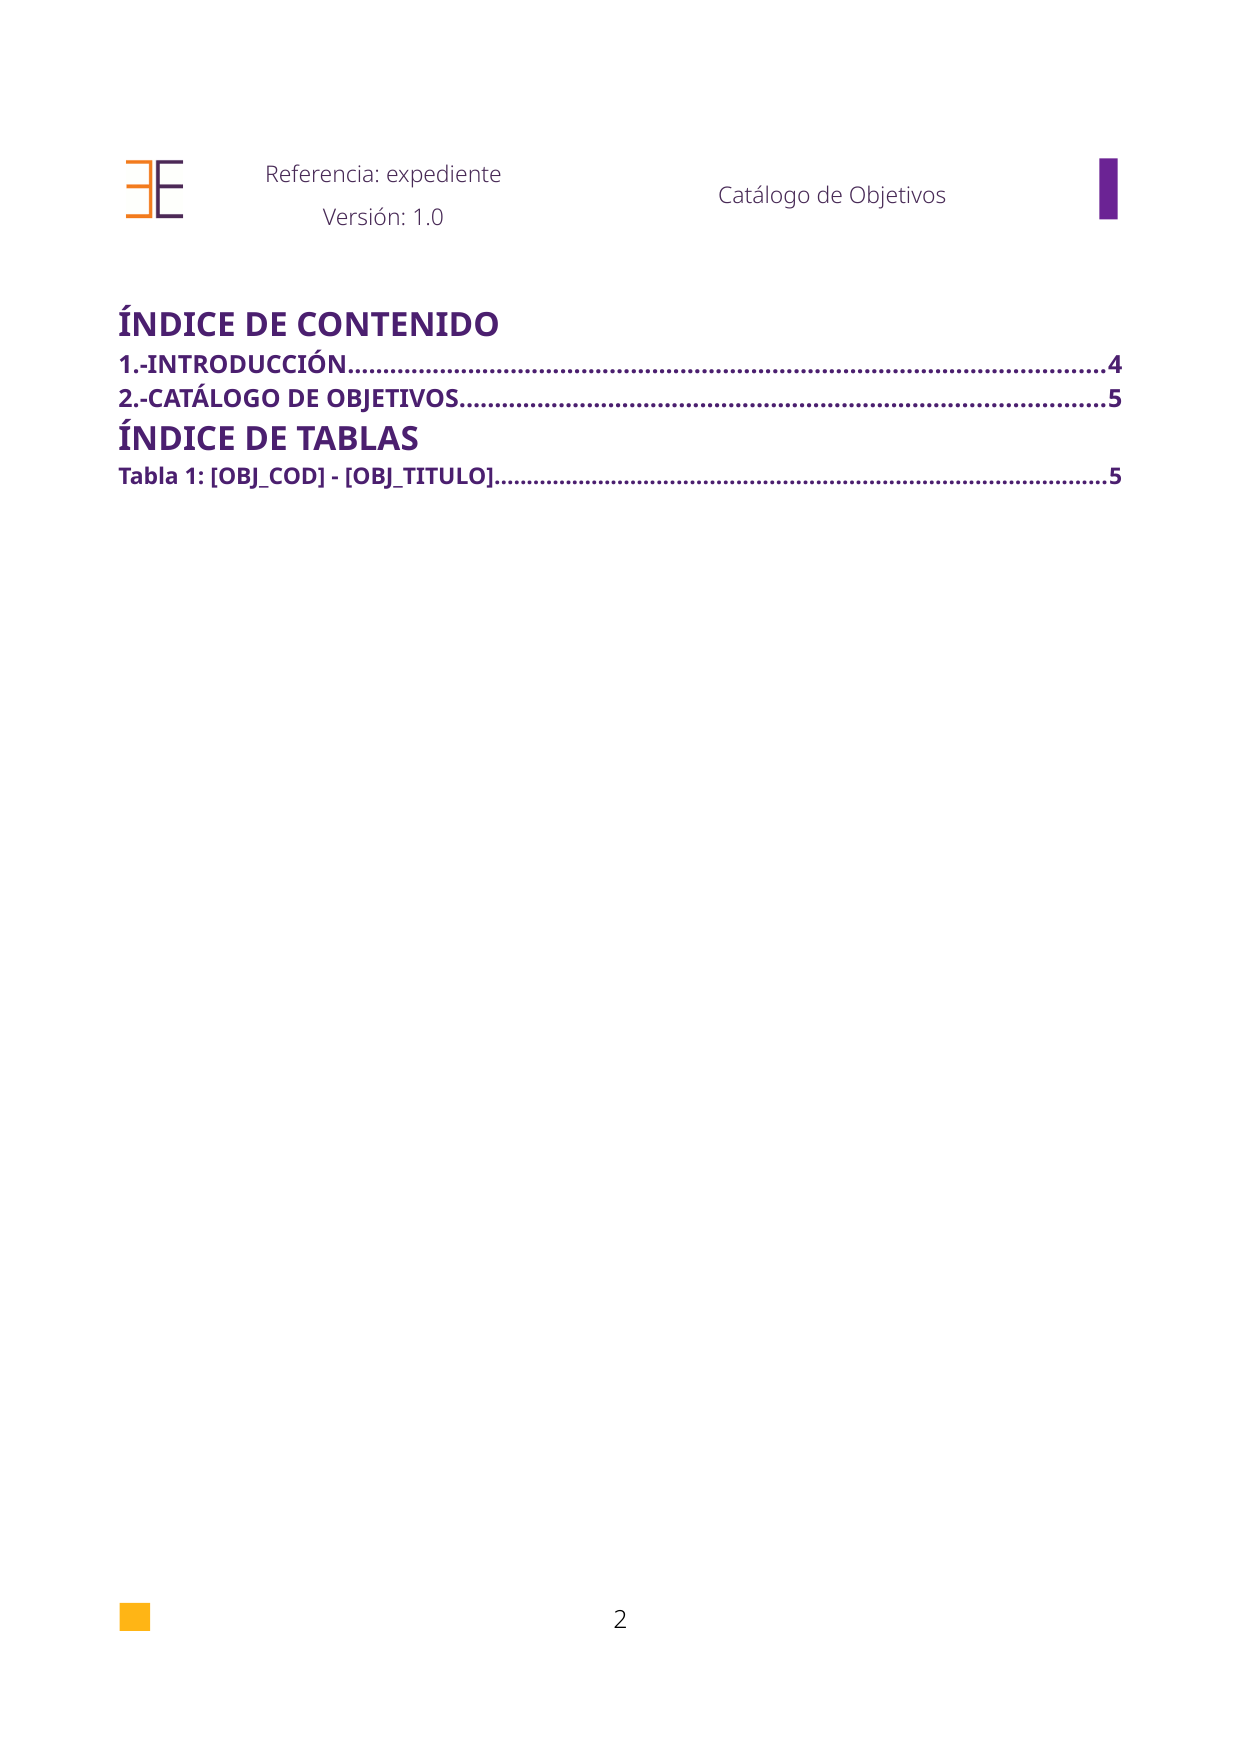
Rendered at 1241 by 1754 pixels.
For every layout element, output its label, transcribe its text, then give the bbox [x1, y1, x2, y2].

subtitle Índice de contenido [118, 301, 1122, 347]
picture [125, 159, 184, 219]
text 1.-Introducción 4 [118, 347, 1122, 381]
text Tabla 1: [OBJ_COD] - [OBJ_TITULO] 5 [118, 460, 1122, 491]
text 2.-Catálogo de Objetivos 5 [118, 381, 1122, 415]
subtitle Índice de tablas [118, 415, 1122, 460]
